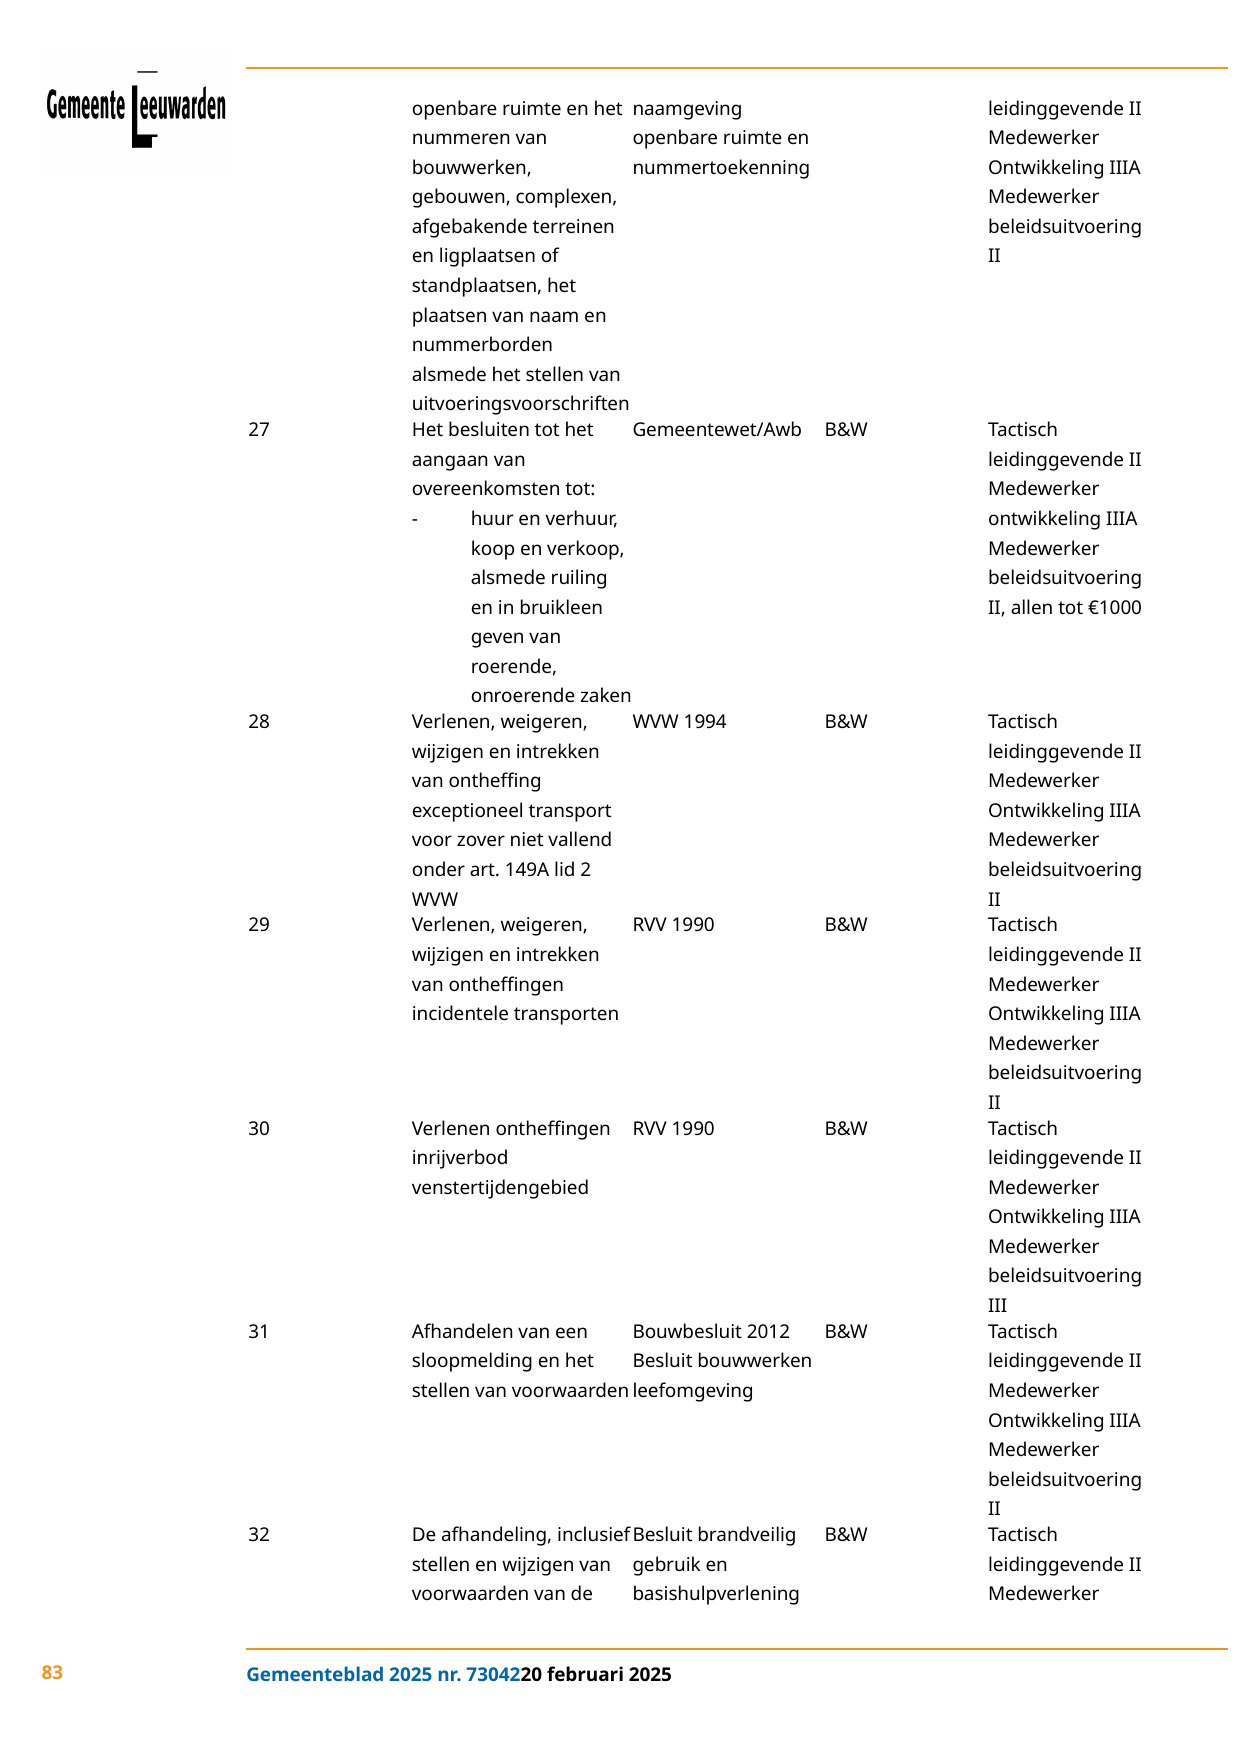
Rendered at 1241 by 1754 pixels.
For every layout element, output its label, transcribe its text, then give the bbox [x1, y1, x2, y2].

table_cell 31 [248, 1318, 412, 1521]
table_cell naamgeving openbare ruimte en nummertoekenning [632, 95, 824, 416]
table_cell [824, 95, 988, 416]
table_cell WVW 1994 [632, 708, 824, 912]
table_cell Tactisch leidinggevende II Medewerker Ontwikkeling IIIA Medewerker beleidsuitvoering II [988, 912, 1152, 1115]
table_cell Tactisch leidinggevende II Medewerker Ontwikkeling IIIA Medewerker beleidsuitvoering II [988, 1318, 1152, 1521]
table_cell Afhandelen van een sloopmelding en het stellen van voorwaarden [412, 1318, 632, 1521]
table_cell 30 [248, 1115, 412, 1318]
table_cell B&W [824, 708, 988, 912]
table_cell Tactisch leidinggevende II Medewerker ontwikkeling IIIA Medewerker beleidsuitvoering II, allen tot €1000 [988, 416, 1152, 708]
table_cell 27 [248, 416, 412, 708]
table_cell De afhandeling, inclusief stellen en wijzigen van voorwaarden van de [412, 1521, 632, 1606]
table_cell 28 [248, 708, 412, 912]
table_cell Besluit brandveilig gebruik en basishulpverlening [632, 1521, 824, 1606]
table_cell B&W [824, 1521, 988, 1606]
table_cell Verlenen, weigeren, wijzigen en intrekken van ontheffingen incidentele transporten [412, 912, 632, 1115]
table_cell Het besluiten tot het aangaan van overeenkomsten tot: huur en verhuur, koop en verkoop, alsmede ruiling en in bruikleen geven van roerende, onroerende zaken [412, 416, 632, 708]
table_cell leidinggevende II Medewerker Ontwikkeling IIIA Medewerker beleidsuitvoering II [988, 95, 1152, 416]
table_cell Verlenen ontheffingen inrijverbod venstertijdengebied [412, 1115, 632, 1318]
table_cell Gemeentewet/Awb [632, 416, 824, 708]
table_cell B&W [824, 1318, 988, 1521]
table_cell [248, 95, 412, 416]
table_cell B&W [824, 416, 988, 708]
table_cell 32 [248, 1521, 412, 1606]
table_cell Tactisch leidinggevende II Medewerker Ontwikkeling IIIA Medewerker beleidsuitvoering II [988, 708, 1152, 912]
table_cell B&W [824, 912, 988, 1115]
table_cell RVV 1990 [632, 912, 824, 1115]
table_cell RVV 1990 [632, 1115, 824, 1318]
table_cell Verlenen, weigeren, wijzigen en intrekken van ontheffing exceptioneel transport voor zover niet vallend onder art. 149A lid 2 WVW [412, 708, 632, 912]
table_cell Bouwbesluit 2012 Besluit bouwwerken leefomgeving [632, 1318, 824, 1521]
table_cell Tactisch leidinggevende II Medewerker Ontwikkeling IIIA Medewerker beleidsuitvoering III [988, 1115, 1152, 1318]
table_cell B&W [824, 1115, 988, 1318]
picture [41, 47, 231, 172]
table_cell openbare ruimte en het nummeren van bouwwerken, gebouwen, complexen, afgebakende terreinen en ligplaatsen of standplaatsen, het plaatsen van naam en nummerborden alsmede het stellen van uitvoeringsvoorschriften [412, 95, 632, 416]
table_cell 29 [248, 912, 412, 1115]
table_cell Tactisch leidinggevende II Medewerker [988, 1521, 1152, 1606]
